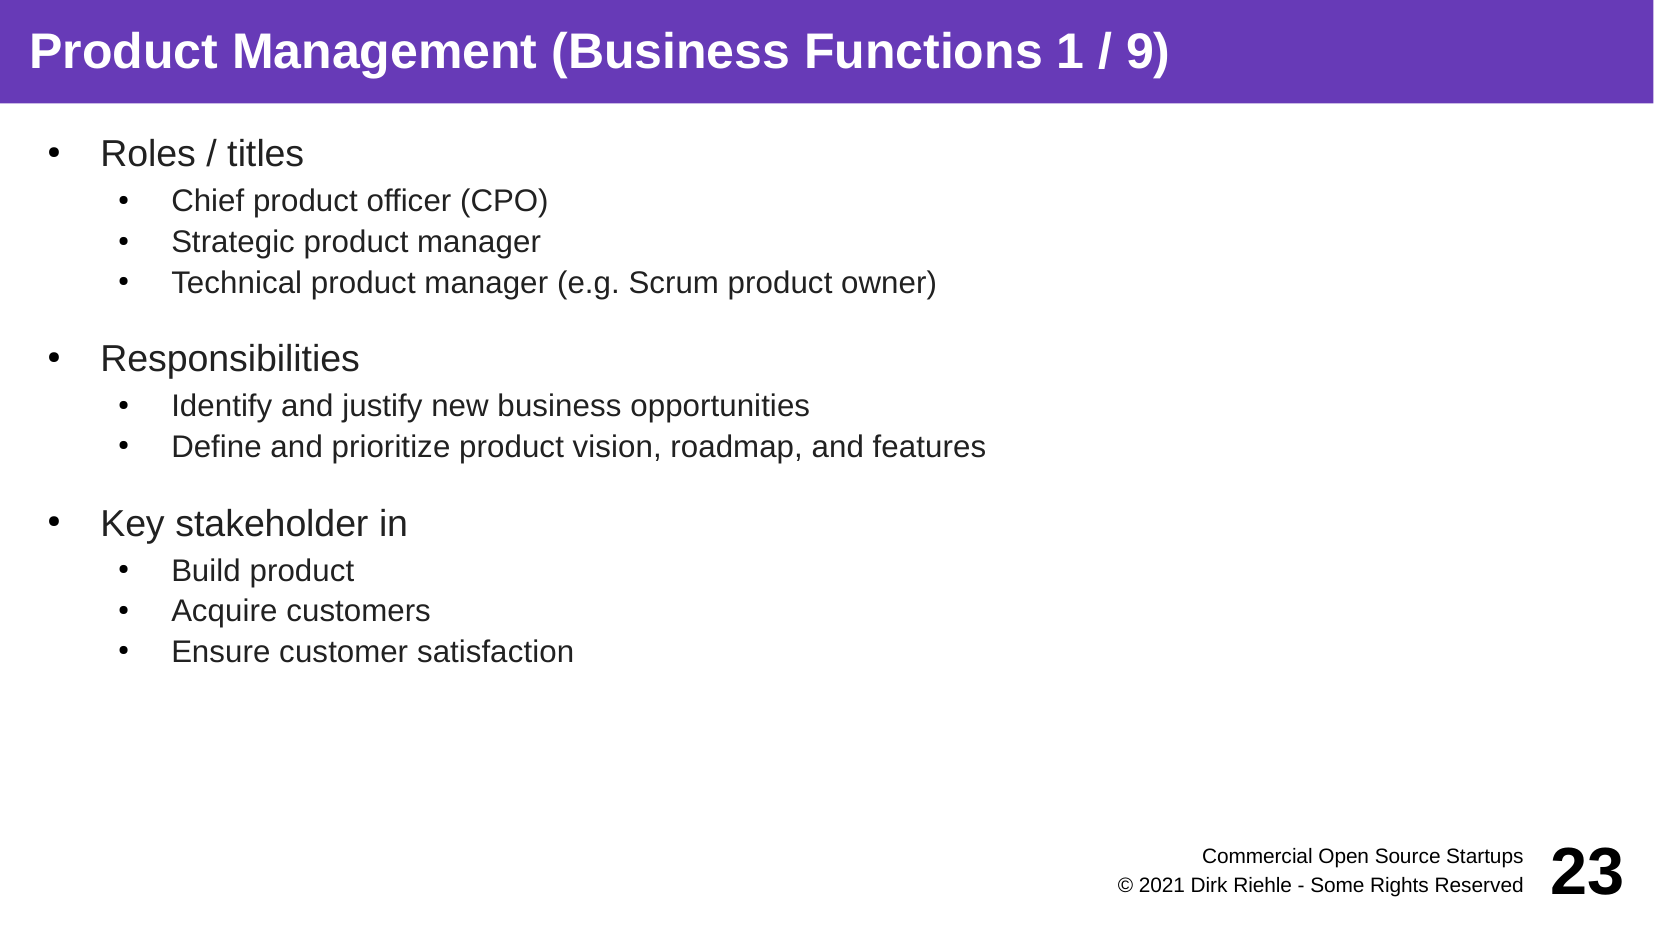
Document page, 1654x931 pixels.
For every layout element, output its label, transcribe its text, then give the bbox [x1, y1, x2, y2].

list Roles / titles Chief product officer (CPO) Strategic product manager Technical product manager (e.g. Scrum product owner) Responsibilities Identify and justify new business opportunities Define and prioritize product vision, roadmap, and features Key stakeholder in Build product Acquire customers Ensure customer satisfaction [29, 132, 1625, 813]
title Product Management (Business Functions 1 / 9) [0, 0, 1654, 104]
